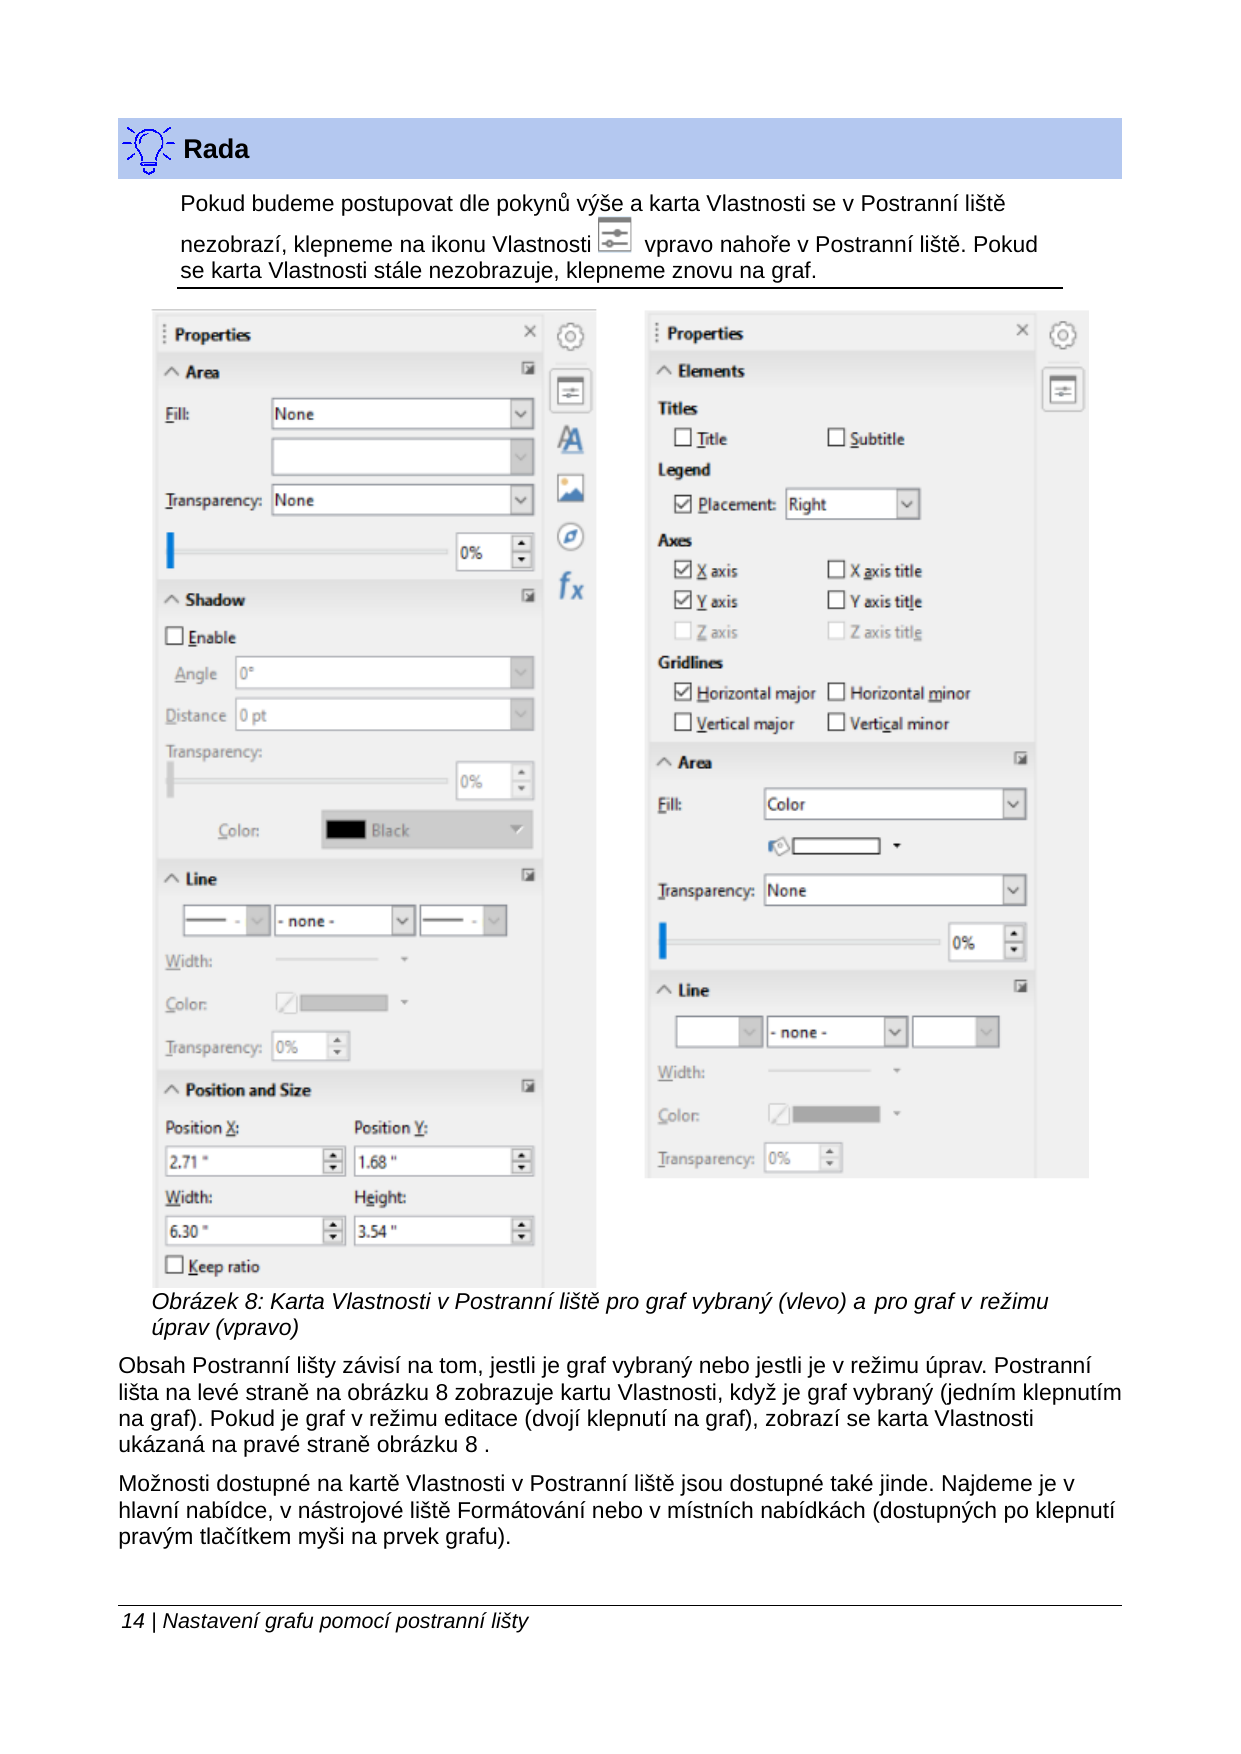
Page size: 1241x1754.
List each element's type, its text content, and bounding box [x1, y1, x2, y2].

picture [598, 216, 632, 253]
picture [151, 309, 1089, 1288]
text Obrázek 8: Karta Vlastnosti v Postranní liště pro graf vybraný (vlevo) a pro graf v režimu úprav (vpravo) [151, 1288, 1089, 1340]
text Obsah Postranní lišty závisí na tom, jestli je graf vybraný nebo jestli je v režimu úprav. Postranní lišta na levé straně na obrázku 8 zobrazuje kartu Vlastnosti, když je graf vybraný (jedním klepnutím na graf). Pokud je graf v režimu editace (dvojí klepnutí na graf), zobrazí se karta Vlastnosti ukázaná na pravé straně obrázku 8 . [118, 1352, 1122, 1458]
subtitle Rada [118, 118, 1122, 179]
text Možnosti dostupné na kartě Vlastnosti v Postranní liště jsou dostupné také jinde. Najdeme je v hlavní nabídce, v nástrojové liště Formátování nebo v místních nabídkách (dostupných po klepnutí pravým tlačítkem myši na prvek grafu). [118, 1470, 1122, 1549]
picture [119, 119, 179, 179]
text Pokud budeme postupovat dle pokynů výše a karta Vlastnosti se v Postranní liště nezobrazí, klepneme na ikonu Vlastnosti vpravo nahoře v Postranní liště. Pokud se karta Vlastnosti stále nezobrazuje, klepneme znovu na graf. [177, 187, 1063, 287]
